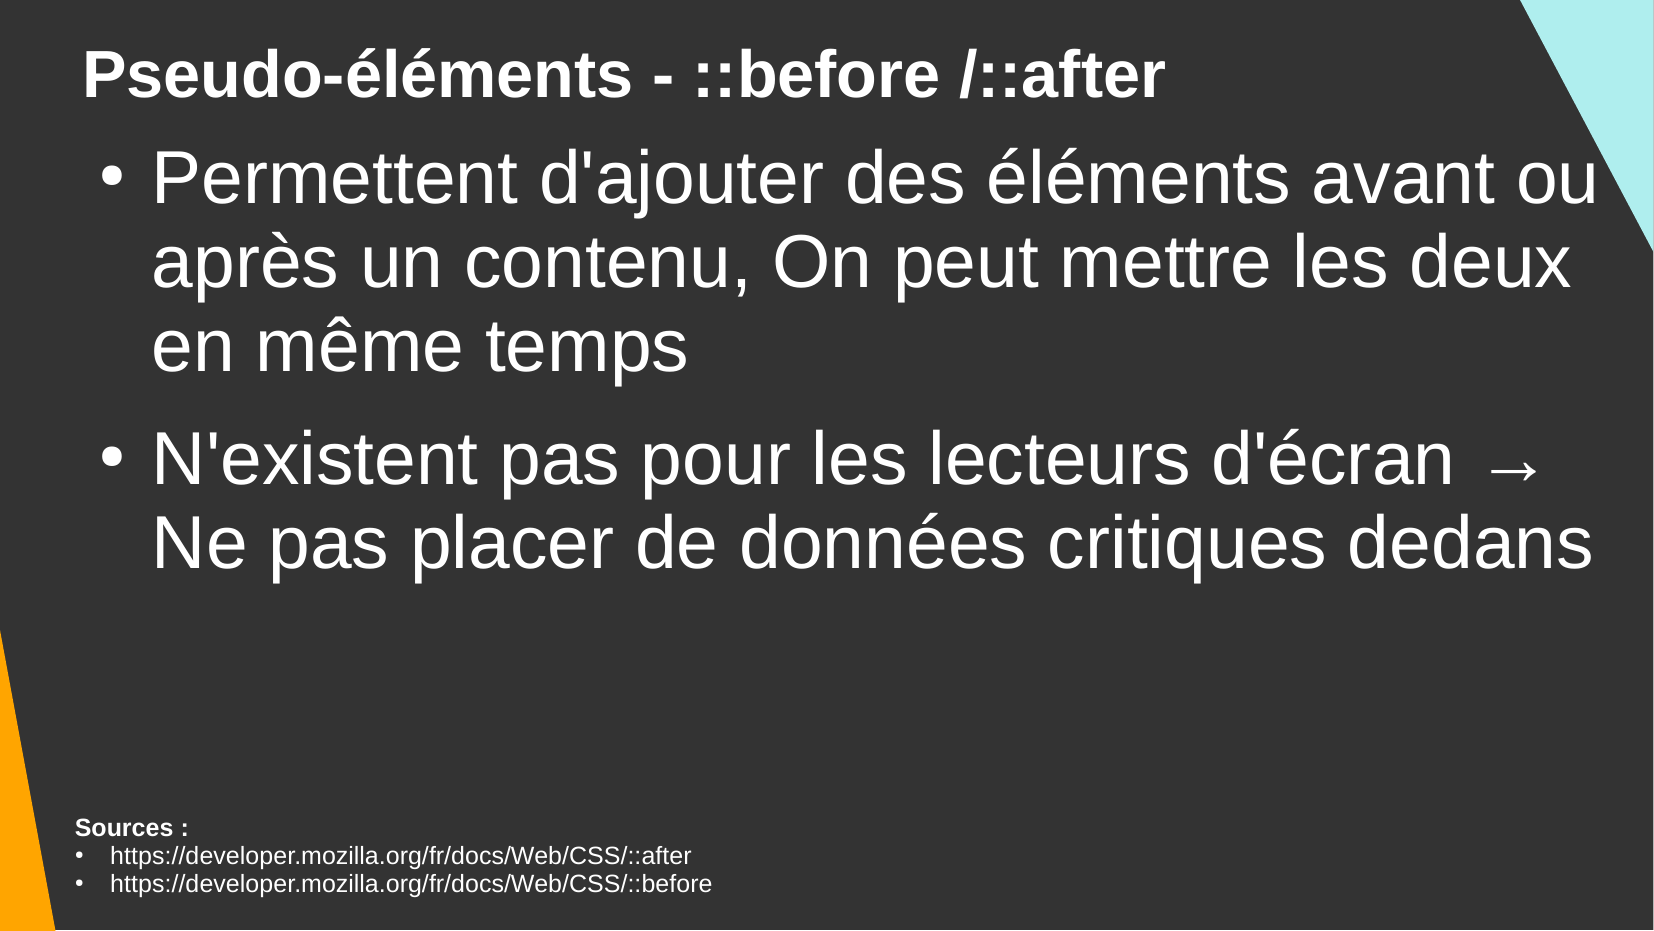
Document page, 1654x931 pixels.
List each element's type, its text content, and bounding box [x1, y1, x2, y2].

title Pseudo-éléments - ::before /::after [82, 37, 1571, 114]
text_box [0, 630, 56, 931]
list Permettent d'ajouter des éléments avant ou après un contenu, On peut mettre les deux en même temps N'existent pas pour les lecteurs d'écran → Ne pas placer de données critiques dedans [80, 135, 1605, 762]
text_box Sources : https://developer.mozilla.org/fr/docs/Web/CSS/::after https://developer.mozilla.org/fr/docs/Web/CSS/::before [60, 806, 1546, 931]
text_box [1520, 0, 1654, 254]
